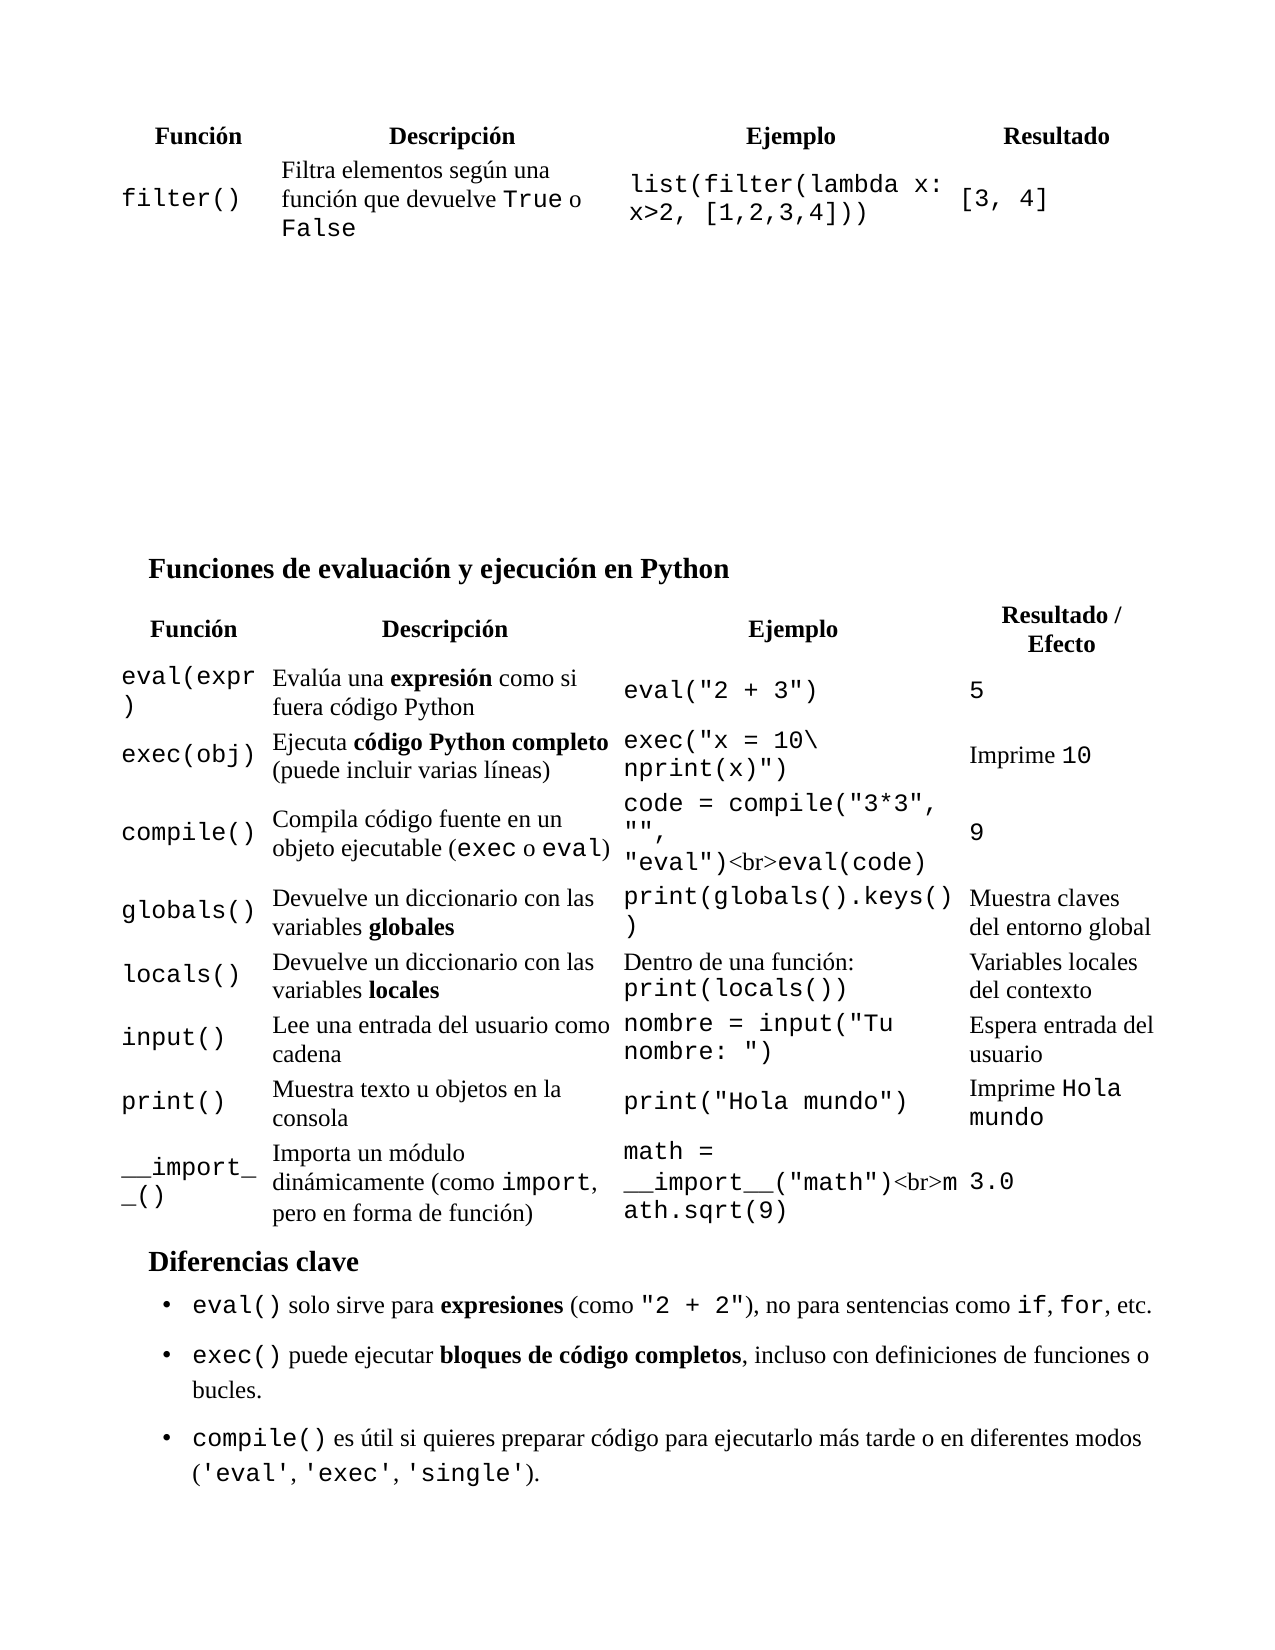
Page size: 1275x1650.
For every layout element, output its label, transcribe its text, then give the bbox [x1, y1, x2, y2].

table_cell 5 [966, 661, 1157, 724]
table_cell Devuelve un diccionario con las variables locales [269, 944, 620, 1007]
table_cell compile() [118, 787, 269, 881]
table_cell eval(expr) [118, 661, 269, 724]
table_cell exec(obj) [118, 724, 269, 787]
table_cell 3.0 [966, 1136, 1157, 1230]
table_cell Muestra texto u objetos en la consola [269, 1071, 620, 1136]
table_cell print("Hola mundo") [620, 1071, 966, 1136]
table_cell eval("2 + 3") [620, 661, 966, 724]
table_cell Evalúa una expresión como si fuera código Python [269, 661, 620, 724]
table_cell exec("x = 10\nprint(x)") [620, 724, 966, 787]
table_cell Muestra claves del entorno global [966, 881, 1157, 944]
table_header Función [118, 118, 278, 153]
table_header Descripción [269, 597, 620, 661]
table_cell Compila código fuente en un objeto ejecutable (exec o eval) [269, 787, 620, 881]
table_cell filter() [118, 153, 278, 246]
table_cell 9 [966, 787, 1157, 881]
table_cell Dentro de una función: print(locals()) [620, 944, 966, 1007]
table_cell code = compile("3*3", "", "eval")<br>eval(code) [620, 787, 966, 881]
table_cell globals() [118, 881, 269, 944]
table_cell __import__() [118, 1136, 269, 1230]
table_cell Importa un módulo dinámicamente (como import, pero en forma de función) [269, 1136, 620, 1230]
table_header Resultado [956, 118, 1157, 153]
table_cell list(filter(lambda x: x>2, [1,2,3,4])) [626, 153, 956, 246]
table_cell print(globals().keys()) [620, 881, 966, 944]
table_cell [3, 4] [956, 153, 1157, 246]
table_cell Lee una entrada del usuario como cadena [269, 1007, 620, 1071]
table_cell Espera entrada del usuario [966, 1007, 1157, 1071]
table_header Descripción [278, 118, 626, 153]
subtitle 🧪 Diferencias clave [118, 1244, 1157, 1278]
table_cell Devuelve un diccionario con las variables globales [269, 881, 620, 944]
table_cell Imprime 10 [966, 724, 1157, 787]
table_header Resultado / Efecto [966, 597, 1157, 661]
list compile() es útil si quieres preparar código para ejecutarlo más tarde o en diferentes modos ('eval', 'exec', 'single'). [162, 1423, 1157, 1489]
table_cell Imprime Hola mundo [966, 1071, 1157, 1136]
table_cell Ejecuta código Python completo (puede incluir varias líneas) [269, 724, 620, 787]
table_cell Filtra elementos según una función que devuelve True o False [278, 153, 626, 246]
table_cell math = __import__("math")<br>math.sqrt(9) [620, 1136, 966, 1230]
subtitle 🧠 Funciones de evaluación y ejecución en Python [118, 551, 1157, 585]
table_cell Variables locales del contexto [966, 944, 1157, 1007]
table_cell nombre = input("Tu nombre: ") [620, 1007, 966, 1071]
list eval() solo sirve para expresiones (como "2 + 2"), no para sentencias como if, for, etc. [162, 1290, 1157, 1321]
table_header Ejemplo [620, 597, 966, 661]
table_header Función [118, 597, 269, 661]
table_header Ejemplo [626, 118, 956, 153]
table_cell locals() [118, 944, 269, 1007]
list exec() puede ejecutar bloques de código completos, incluso con definiciones de funciones o bucles. [162, 1340, 1157, 1404]
table_cell input() [118, 1007, 269, 1071]
table_cell print() [118, 1071, 269, 1136]
